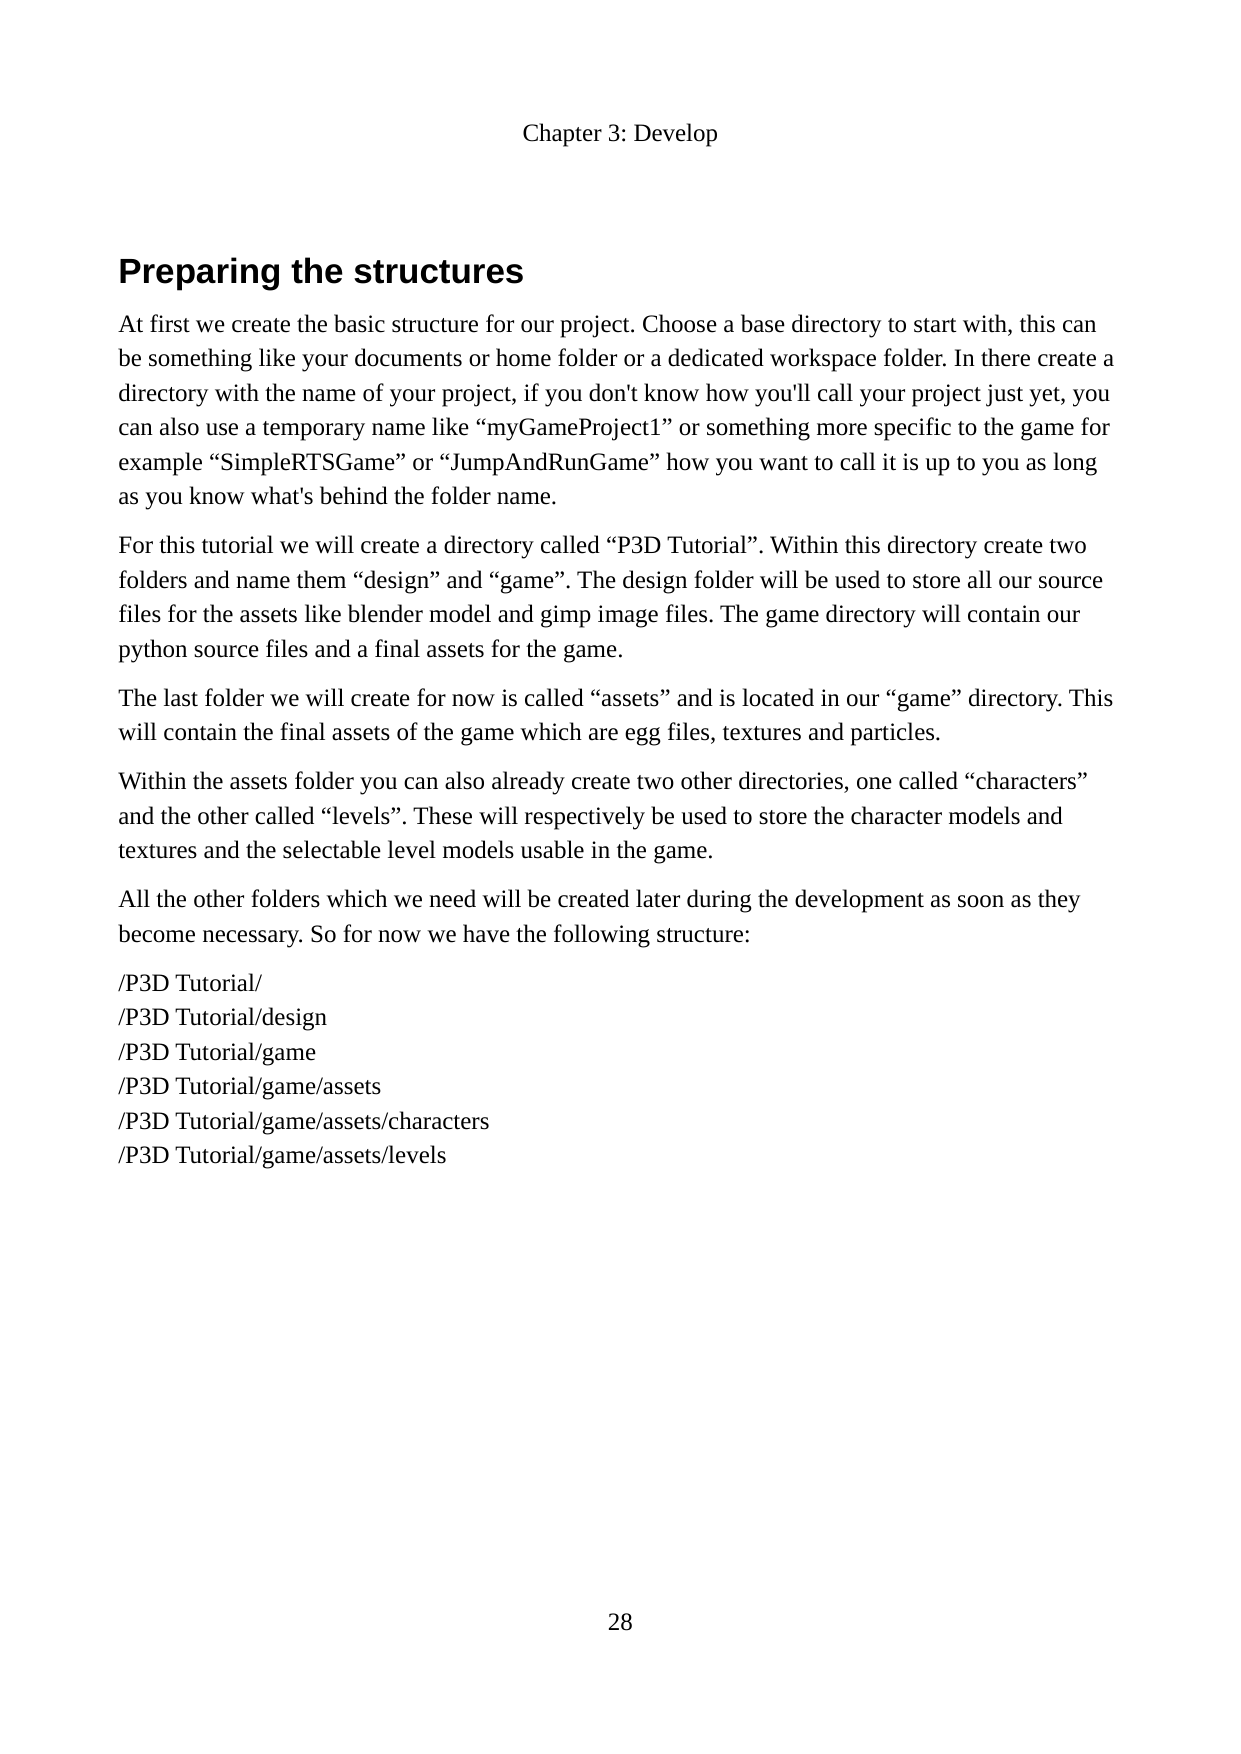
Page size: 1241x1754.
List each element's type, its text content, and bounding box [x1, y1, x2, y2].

text For this tutorial we will create a directory called “P3D Tutorial”. Within this directory create two folders and name them “design” and “game”. The design folder will be used to store all our source files for the assets like blender model and gimp image files. The game directory will contain our python source files and a final assets for the game. [118, 530, 1122, 662]
text /P3D Tutorial/ /P3D Tutorial/design /P3D Tutorial/game /P3D Tutorial/game/assets /P3D Tutorial/game/assets/characters /P3D Tutorial/game/assets/levels [118, 968, 1122, 1169]
text All the other folders which we need will be created later during the development as soon as they become necessary. So for now we have the following structure: [118, 884, 1122, 947]
text The last folder we will create for now is called “assets” and is located in our “game” directory. This will contain the final assets of the game which are egg files, textures and particles. [118, 683, 1122, 746]
text Within the assets folder you can also already create two other directories, one called “characters” and the other called “levels”. These will respectively be used to store the character models and textures and the selectable level models usable in the game. [118, 766, 1122, 864]
subtitle Preparing the structures [118, 250, 1122, 290]
text At first we create the basic structure for our project. Choose a base directory to start with, this can be something like your documents or home folder or a dedicated workspace folder. In there create a directory with the name of your project, if you don't know how you'll call your project just yet, you can also use a temporary name like “myGameProject1” or something more specific to the game for example “SimpleRTSGame” or “JumpAndRunGame” how you want to call it is up to you as long as you know what's behind the folder name. [118, 309, 1122, 510]
